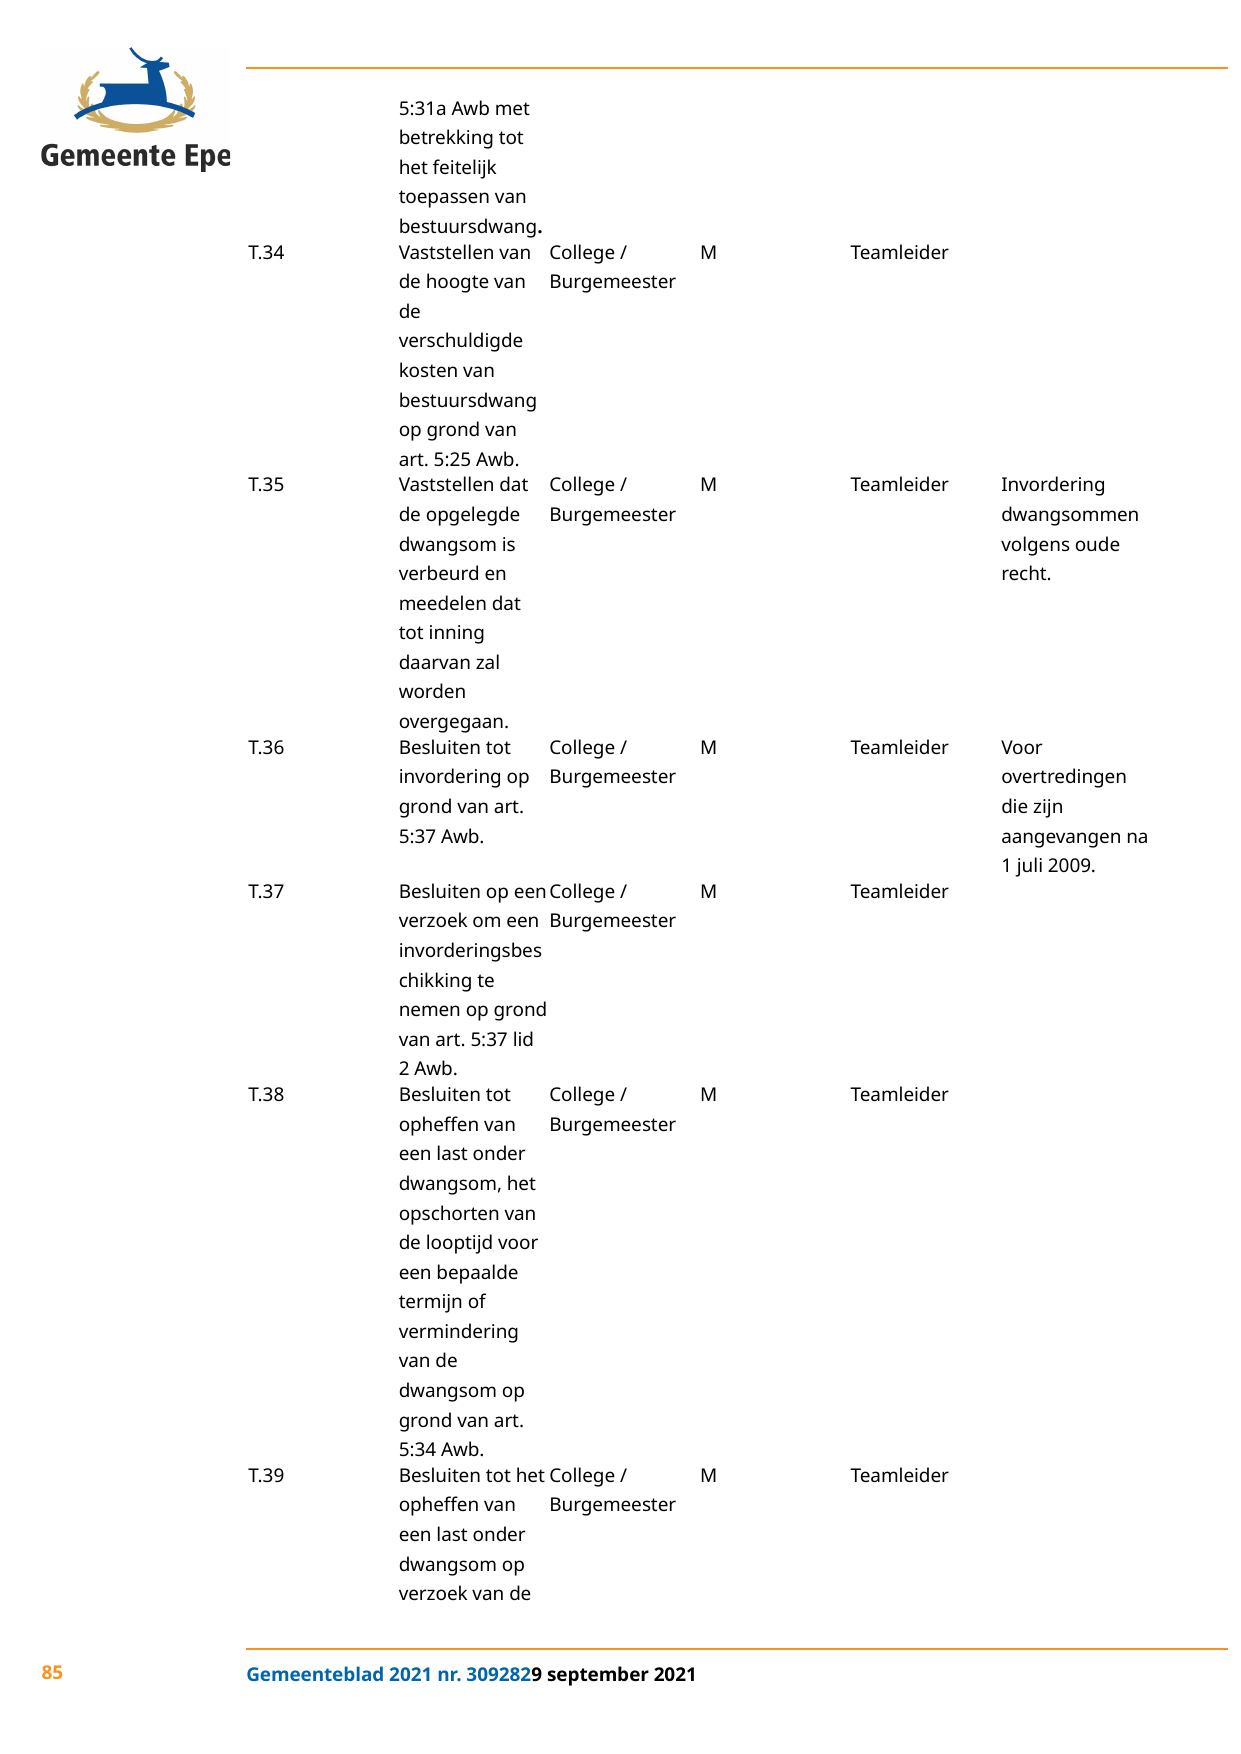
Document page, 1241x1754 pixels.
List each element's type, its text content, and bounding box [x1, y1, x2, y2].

table_cell Teamleider [850, 1462, 1001, 1606]
table_cell Besluiten tot opheffen van een last onder dwangsom, het opschorten van de looptijd voor een bepaalde termijn of vermindering van de dwangsom op grond van art. 5:34 Awb. [399, 1081, 549, 1462]
table_cell Besluiten tot het opheffen van een last onder dwangsom op verzoek van de [399, 1462, 549, 1606]
table_cell College / Burgemeester [549, 878, 700, 1081]
table_cell [1001, 239, 1152, 472]
table_cell Besluiten tot invordering op grond van art. 5:37 Awb. [399, 734, 549, 878]
table_cell M [700, 239, 850, 472]
table_cell 5:31a Awb met betrekking tot het feitelijk toepassen van bestuursdwang. [399, 95, 549, 239]
table_cell T.35 [248, 472, 398, 734]
table_cell College / Burgemeester [549, 1081, 700, 1462]
table_cell M [700, 878, 850, 1081]
table_cell [850, 95, 1001, 239]
table_cell M [700, 1462, 850, 1606]
table_cell M [700, 734, 850, 878]
table_cell Teamleider [850, 1081, 1001, 1462]
table_cell [1001, 1462, 1152, 1606]
table_cell [1001, 95, 1152, 239]
table_cell Teamleider [850, 878, 1001, 1081]
table_cell [1001, 1081, 1152, 1462]
table_cell T.39 [248, 1462, 398, 1606]
table_cell College / Burgemeester [549, 734, 700, 878]
table_cell Vaststellen van de hoogte van de verschuldigde kosten van bestuursdwang op grond van art. 5:25 Awb. [399, 239, 549, 472]
table_cell M [700, 472, 850, 734]
table_cell [700, 95, 850, 239]
picture [41, 47, 231, 172]
table_cell T.34 [248, 239, 398, 472]
table_cell Teamleider [850, 239, 1001, 472]
table_cell Vaststellen dat de opgelegde dwangsom is verbeurd en meedelen dat tot inning daarvan zal worden overgegaan. [399, 472, 549, 734]
table_cell College / Burgemeester [549, 239, 700, 472]
table_cell [549, 95, 700, 239]
table_cell T.37 [248, 878, 398, 1081]
table_cell T.36 [248, 734, 398, 878]
table_cell Teamleider [850, 472, 1001, 734]
table_cell T.38 [248, 1081, 398, 1462]
table_cell Voor overtredingen die zijn aangevangen na 1 juli 2009. [1001, 734, 1152, 878]
table_cell College / Burgemeester [549, 1462, 700, 1606]
table_cell M [700, 1081, 850, 1462]
table_cell [248, 95, 398, 239]
table_cell Teamleider [850, 734, 1001, 878]
table_cell [1001, 878, 1152, 1081]
table_cell Invordering dwangsommen volgens oude recht. [1001, 472, 1152, 734]
table_cell College / Burgemeester [549, 472, 700, 734]
table_cell Besluiten op een verzoek om een invorderingsbeschikking te nemen op grond van art. 5:37 lid 2 Awb. [399, 878, 549, 1081]
